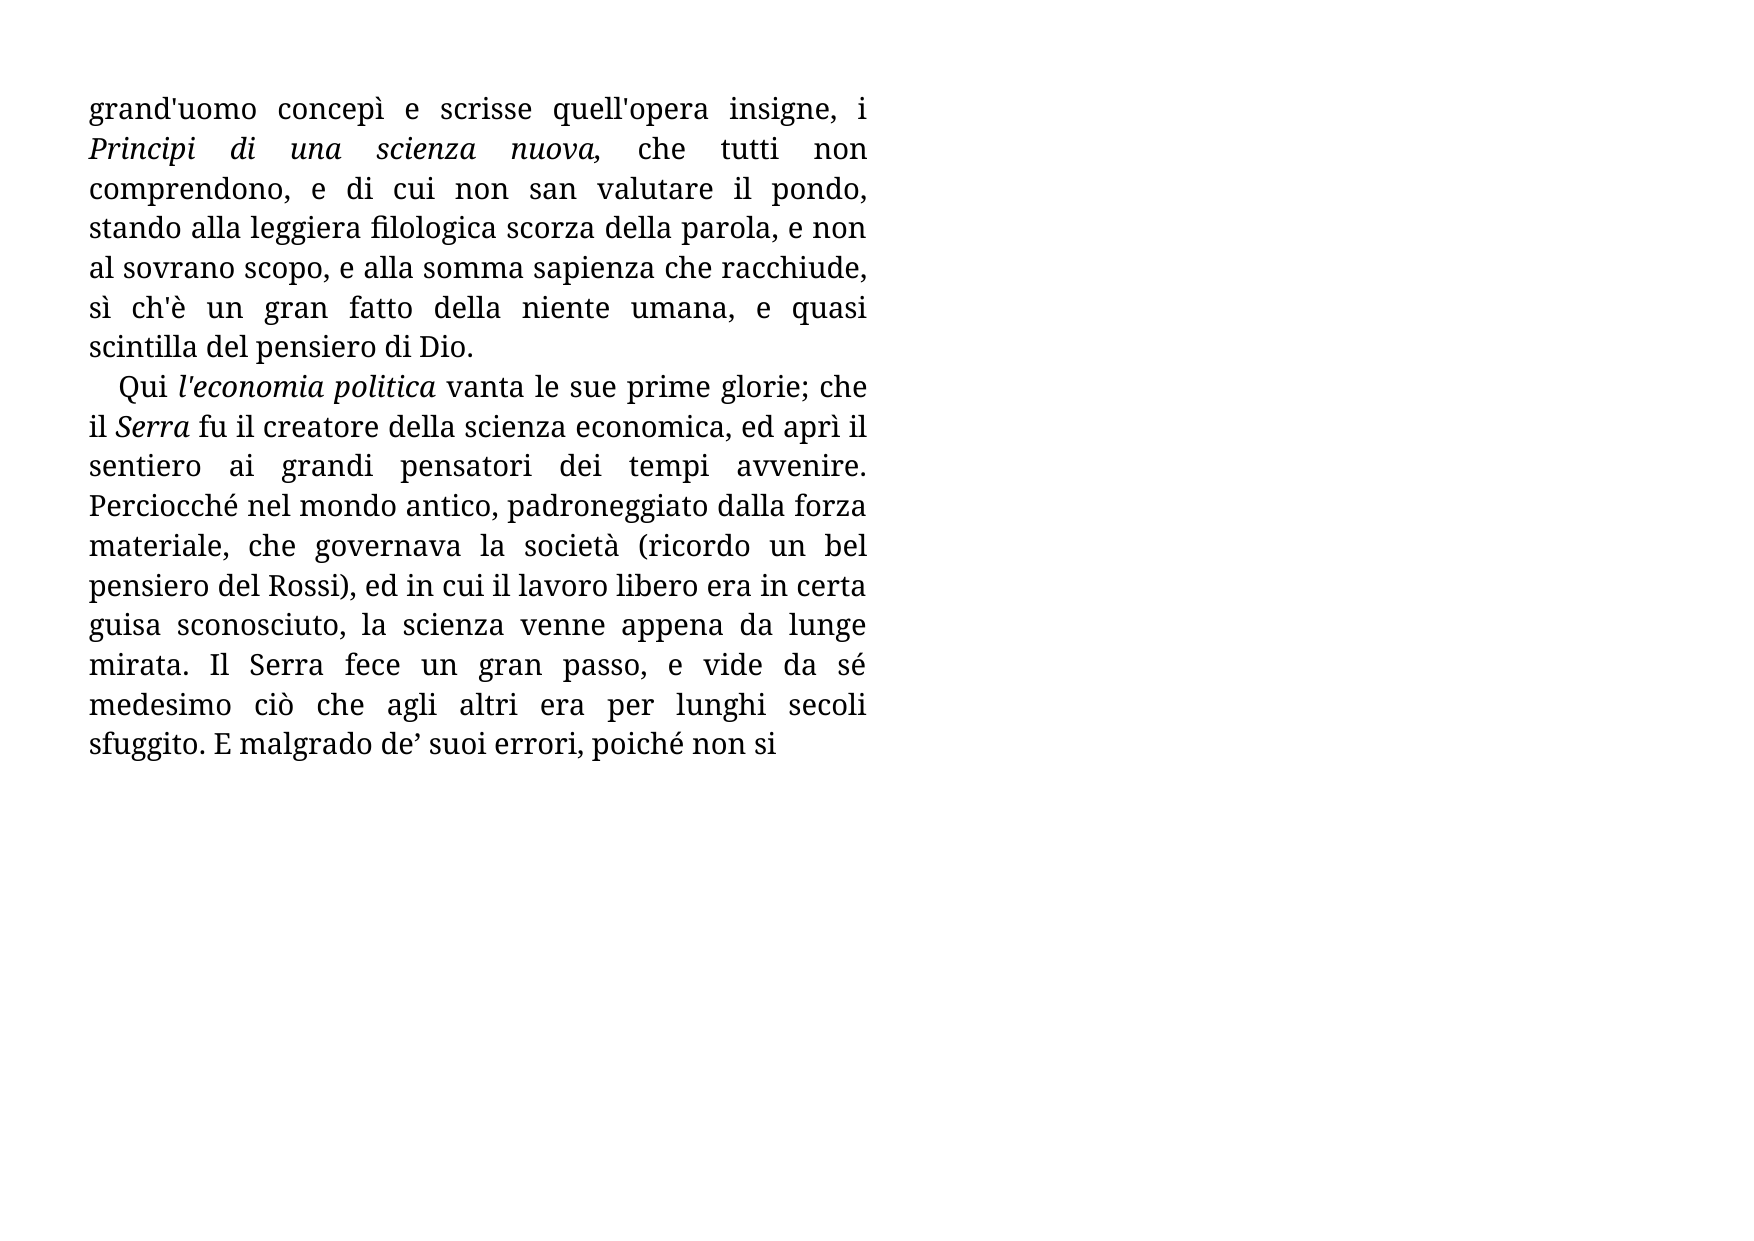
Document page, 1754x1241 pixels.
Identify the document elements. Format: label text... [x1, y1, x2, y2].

text Qui l'economia politica vanta le sue prime glorie; che il Serra fu il creatore della scienza economica, ed aprì il sentiero ai grandi pensatori dei tempi avvenire. Perciocché nel mondo antico, padroneggiato dalla forza materiale, che governava la società (ricordo un bel pensiero del Rossi), ed in cui il lavoro libero era in certa guisa sconosciuto, la scienza venne appena da lunge mirata. Il Serra fece un gran passo, e vide da sé medesimo ciò che agli altri era per lunghi secoli sfuggito. E malgrado de’ suoi errori, poiché non si [88, 366, 868, 763]
text grand'uomo concepì e scrisse quell'opera insigne, i Principi di una scienza nuova, che tutti non comprendono, e di cui non san valutare il pondo, stando alla leggiera filologica scorza della parola, e non al sovrano scopo, e alla somma sapienza che racchiude, sì ch'è un gran fatto della niente umana, e quasi scintilla del pensiero di Dio. [88, 88, 868, 366]
